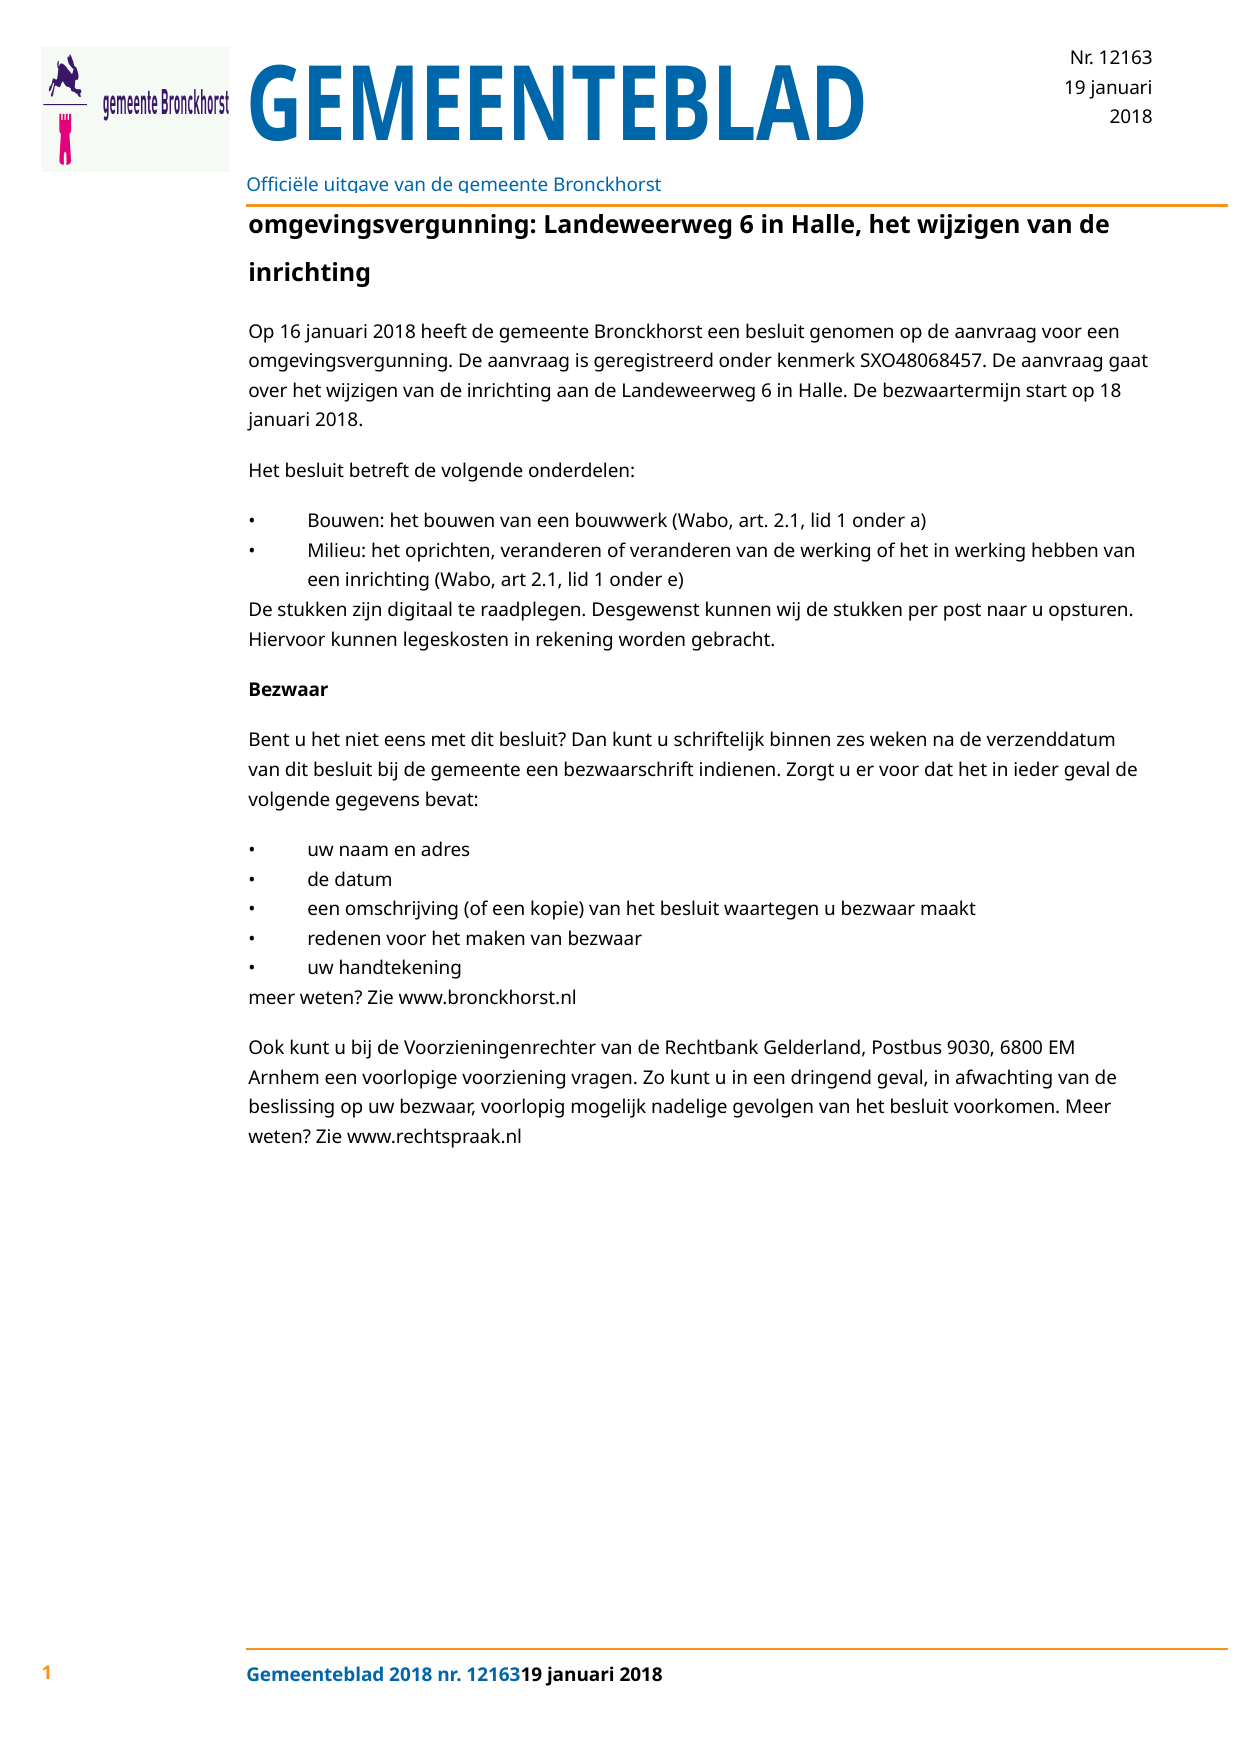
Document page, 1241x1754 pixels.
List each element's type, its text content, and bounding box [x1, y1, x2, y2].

text meer weten? Zie www.bronckhorst.nl [248, 984, 1152, 1010]
text Bent u het niet eens met dit besluit? Dan kunt u schriftelijk binnen zes weken na de verzenddatum van dit besluit bij de gemeente een bezwaarschrift indienen. Zorgt u er voor dat het in ieder geval de volgende gegevens bevat: [248, 727, 1152, 812]
text omgevingsvergunning: Landeweerweg 6 in Halle, het wijzigen van de inrichting [248, 207, 1152, 288]
list de datum [248, 866, 1152, 892]
list uw handtekening [248, 954, 1152, 980]
list Bouwen: het bouwen van een bouwwerk (Wabo, art. 2.1, lid 1 onder a) [248, 507, 1152, 533]
text Bezwaar [248, 676, 1152, 702]
list redenen voor het maken van bezwaar [248, 925, 1152, 951]
list Milieu: het oprichten, veranderen of veranderen van de werking of het in werking hebben van een inrichting (Wabo, art 2.1, lid 1 onder e) [248, 537, 1152, 592]
text Het besluit betreft de volgende onderdelen: [248, 457, 1152, 483]
text Ook kunt u bij de Voorzieningenrechter van de Rechtbank Gelderland, Postbus 9030, 6800 EM Arnhem een voorlopige voorziening vragen. Zo kunt u in een dringend geval, in afwachting van de beslissing op uw bezwaar, voorlopig mogelijk nadelige gevolgen van het besluit voorkomen. Meer weten? Zie www.rechtspraak.nl [248, 1034, 1152, 1149]
list een omschrijving (of een kopie) van het besluit waartegen u bezwaar maakt [248, 895, 1152, 921]
list uw naam en adres [248, 836, 1152, 862]
text Op 16 januari 2018 heeft de gemeente Bronckhorst een besluit genomen op de aanvraag voor een omgevingsvergunning. De aanvraag is geregistreerd onder kenmerk SXO48068457. De aanvraag gaat over het wijzigen van de inrichting aan de Landeweerweg 6 in Halle. De bezwaartermijn start op 18 januari 2018. [248, 318, 1152, 432]
picture [41, 47, 231, 172]
text De stukken zijn digitaal te raadplegen. Desgewenst kunnen wij de stukken per post naar u opsturen. Hiervoor kunnen legeskosten in rekening worden gebracht. [248, 596, 1152, 652]
